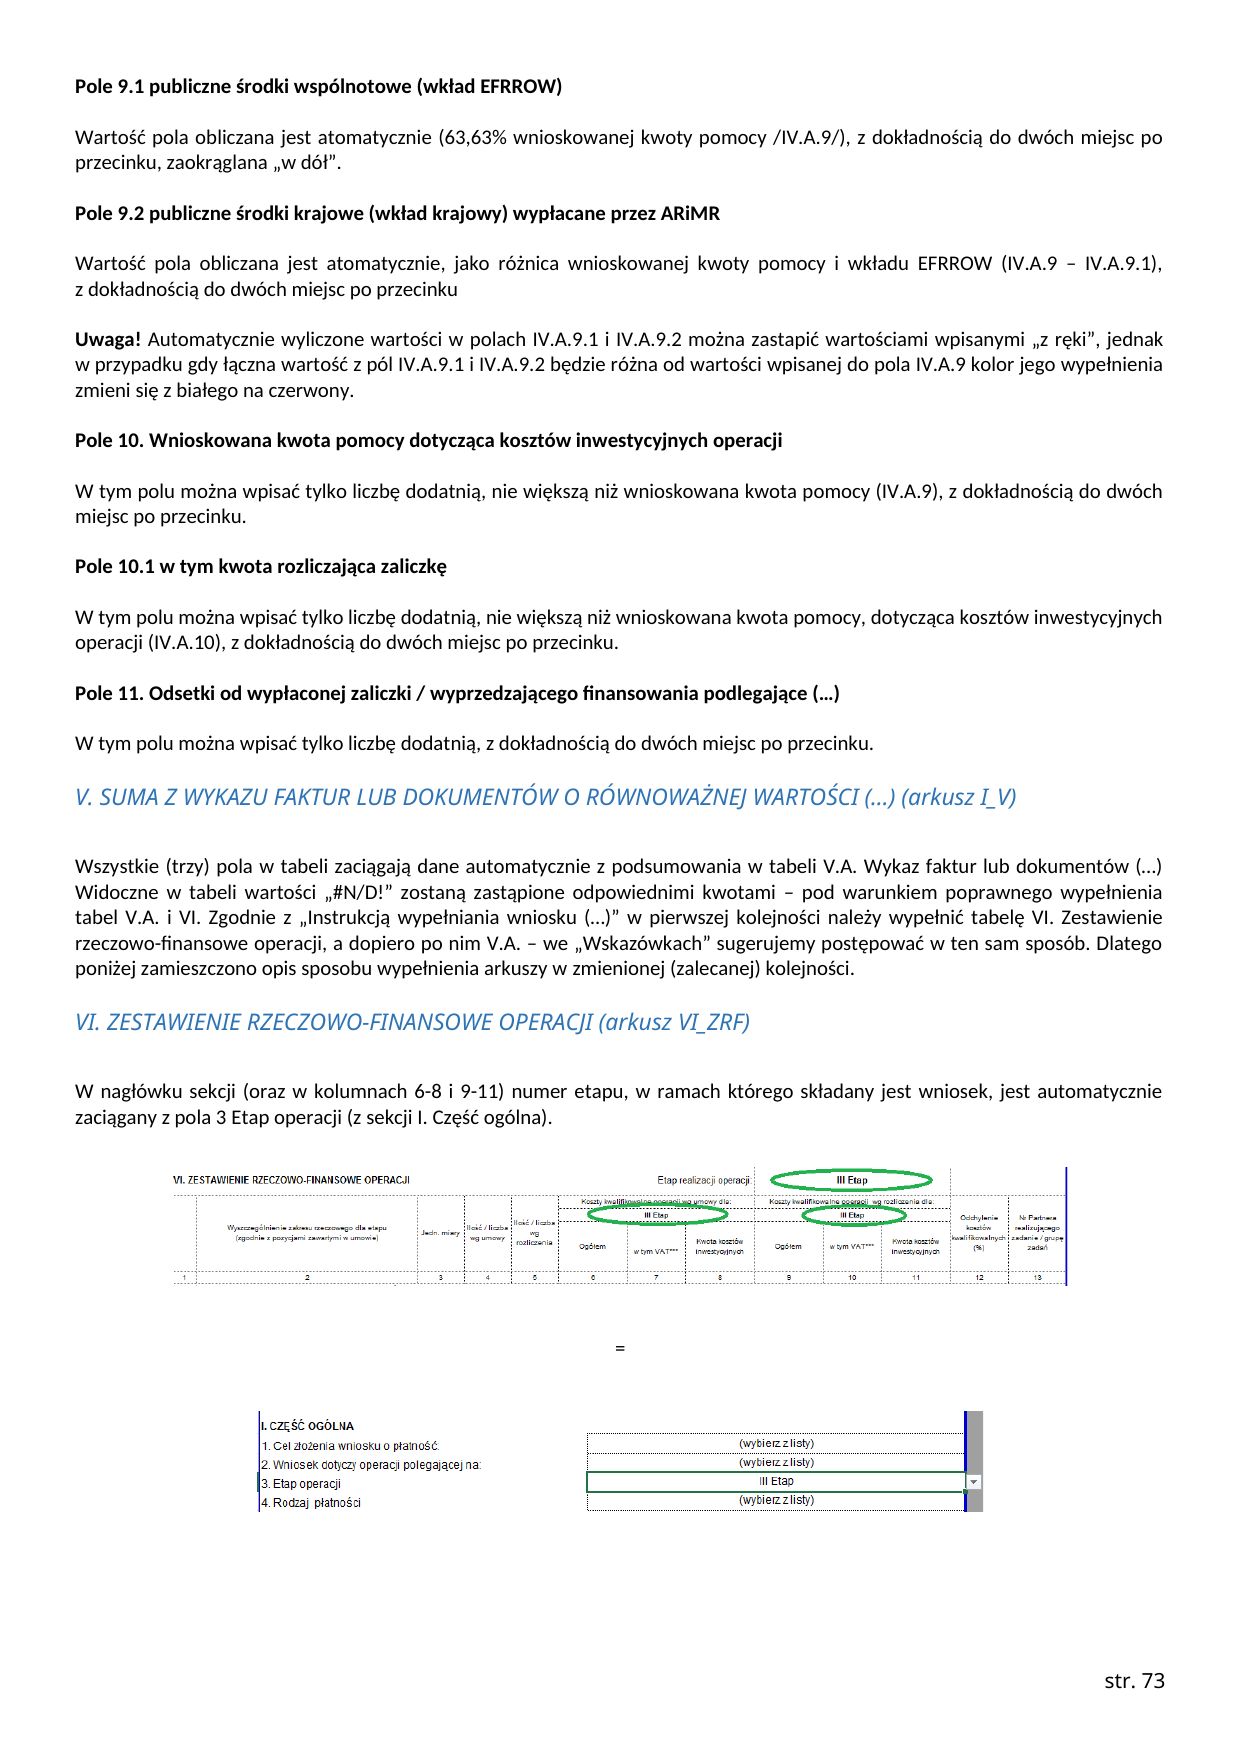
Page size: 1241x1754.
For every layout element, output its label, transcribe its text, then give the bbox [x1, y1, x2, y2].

subtitle V. SUMA Z WYKAZU FAKTUR LUB DOKUMENTÓW O RÓWNOWAŻNEJ WARTOŚCI (…) (arkusz I_V) [75, 781, 1165, 812]
text Wartość pola obliczana jest atomatycznie, jako różnica wnioskowanej kwoty pomocy i wkładu EFRROW (IV.A.9 – IV.A.9.1), z dokładnością do dwóch miejsc po przecinku [75, 250, 1165, 301]
text Uwaga! Automatycznie wyliczone wartości w polach IV.A.9.1 i IV.A.9.2 można zastapić wartościami wpisanymi „z ręki”, jednak w przypadku gdy łączna wartość z pól IV.A.9.1 i IV.A.9.2 będzie różna od wartości wpisanej do pola IV.A.9 kolor jego wypełnienia zmieni się z białego na czerwony. [75, 326, 1165, 402]
text Pole 11. Odsetki od wypłaconej zaliczki / wyprzedzającego finansowania podlegające (…) [75, 680, 1165, 705]
subtitle VI. ZESTAWIENIE RZECZOWO-FINANSOWE OPERACJI (arkusz VI_ZRF) [75, 1006, 1165, 1037]
list = [75, 1336, 1165, 1361]
list W tym polu można wpisać tylko liczbę dodatnią, nie większą niż wnioskowana kwota pomocy, dotycząca kosztów inwestycyjnych operacji (IV.A.10), z dokładnością do dwóch miejsc po przecinku. [75, 604, 1165, 655]
text Pole 9.2 publiczne środki krajowe (wkład krajowy) wypłacane przez ARiMR [75, 200, 1165, 225]
text Pole 10. Wnioskowana kwota pomocy dotycząca kosztów inwestycyjnych operacji [75, 427, 1165, 453]
list W nagłówku sekcji (oraz w kolumnach 6-8 i 9-11) numer etapu, w ramach którego składany jest wniosek, jest automatycznie zaciągany z pola 3 Etap operacji (z sekcji I. Część ogólna). [75, 1079, 1165, 1129]
text Pole 10.1 w tym kwota rozliczająca zaliczkę [75, 554, 1165, 579]
text Pole 9.1 publiczne środki wspólnotowe (wkład EFRROW) [75, 74, 1165, 99]
list W tym polu można wpisać tylko liczbę dodatnią, nie większą niż wnioskowana kwota pomocy (IV.A.9), z dokładnością do dwóch miejsc po przecinku. [75, 478, 1165, 529]
list W tym polu można wpisać tylko liczbę dodatnią, z dokładnością do dwóch miejsc po przecinku. [75, 730, 1165, 756]
list Wszystkie (trzy) pola w tabeli zaciągają dane automatycznie z podsumowania w tabeli V.A. Wykaz faktur lub dokumentów (…) Widoczne w tabeli wartości „#N/D!” zostaną zastąpione odpowiednimi kwotami – pod warunkiem poprawnego wypełnienia tabel V.A. i VI. Zgodnie z „Instrukcją wypełniania wniosku (…)” w pierwszej kolejności należy wypełnić tabelę VI. Zestawienie rzeczowo-finansowe operacji, a dopiero po nim V.A. – we „Wskazówkach” sugerujemy postępować w ten sam sposób. Dlatego poniżej zamieszczono opis sposobu wypełnienia arkuszy w zmienionej (zalecanej) kolejności. [75, 854, 1165, 981]
text Wartość pola obliczana jest atomatycznie (63,63% wnioskowanej kwoty pomocy /IV.A.9/), z dokładnością do dwóch miejsc po przecinku, zaokrąglana „w dół”. [75, 124, 1165, 175]
